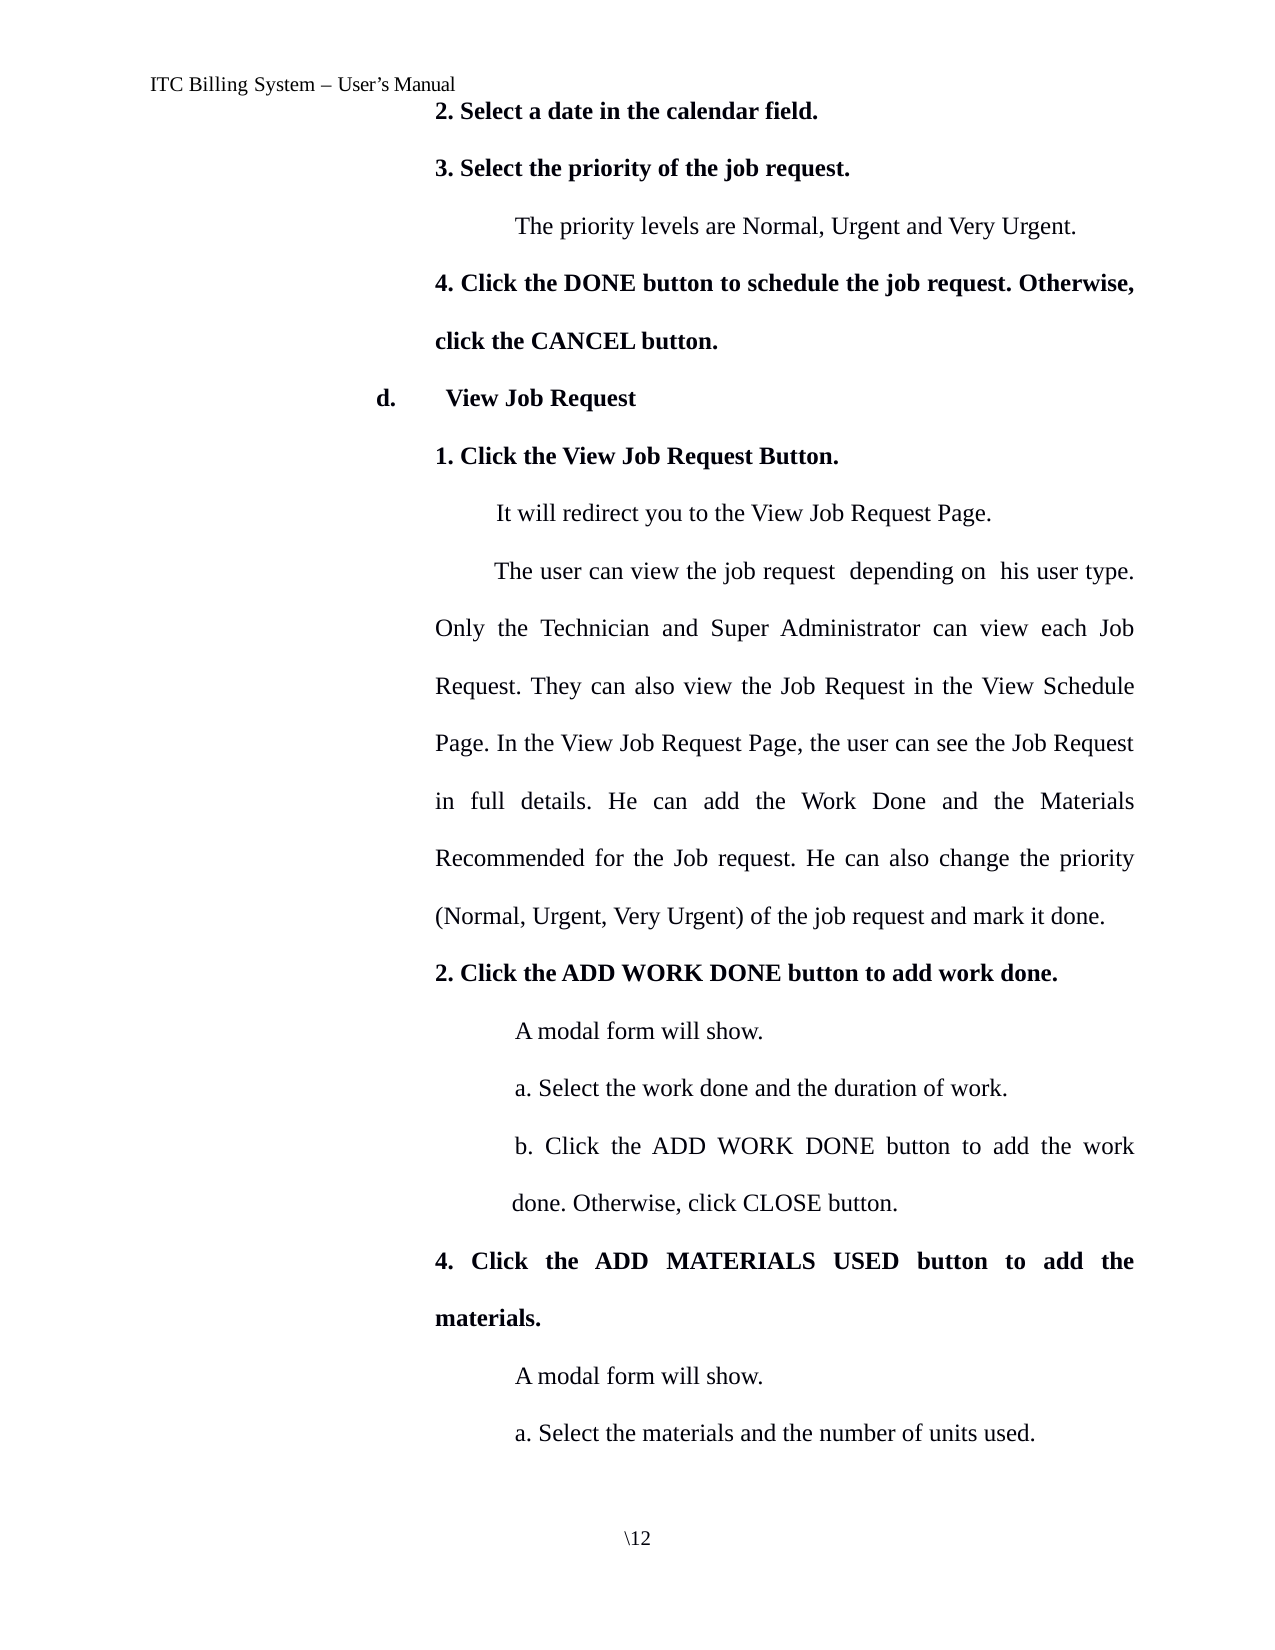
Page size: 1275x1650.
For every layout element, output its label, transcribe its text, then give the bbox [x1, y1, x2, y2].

text d. View Job Request [376, 383, 1135, 412]
text 3. Select the priority of the job request. [435, 153, 1135, 182]
text b. Click the ADD WORK DONE button to add the work done. Otherwise, click CLOSE button. [512, 1131, 1135, 1217]
text 1. Click the View Job Request Button. [376, 441, 1135, 469]
text a. Select the work done and the duration of work. [435, 1073, 1135, 1102]
text 2. Click the ADD WORK DONE button to add work done. [435, 958, 1135, 987]
text 2. Select a date in the calendar field. [435, 96, 1135, 124]
text The priority levels are Normal, Urgent and Very Urgent. [435, 211, 1135, 239]
text A modal form will show. [435, 1016, 1135, 1044]
text The user can view the job request depending on his user type. Only the Technician and Super Administrator can view each Job Request. They can also view the Job Request in the View Schedule Page. In the View Job Request Page, the user can see the Job Request in full details. He can add the Work Done and the Materials Recommended for the Job request. He can also change the priority (Normal, Urgent, Very Urgent) of the job request and mark it done. [435, 556, 1135, 929]
text A modal form will show. [435, 1361, 1135, 1389]
text a. Select the materials and the number of units used. [435, 1418, 1135, 1447]
text 4. Click the DONE button to schedule the job request. Otherwise, click the CANCEL button. [435, 268, 1135, 354]
text It will redirect you to the View Job Request Page. [376, 498, 1135, 527]
text 4. Click the ADD MATERIALS USED button to add the materials. [435, 1246, 1135, 1332]
